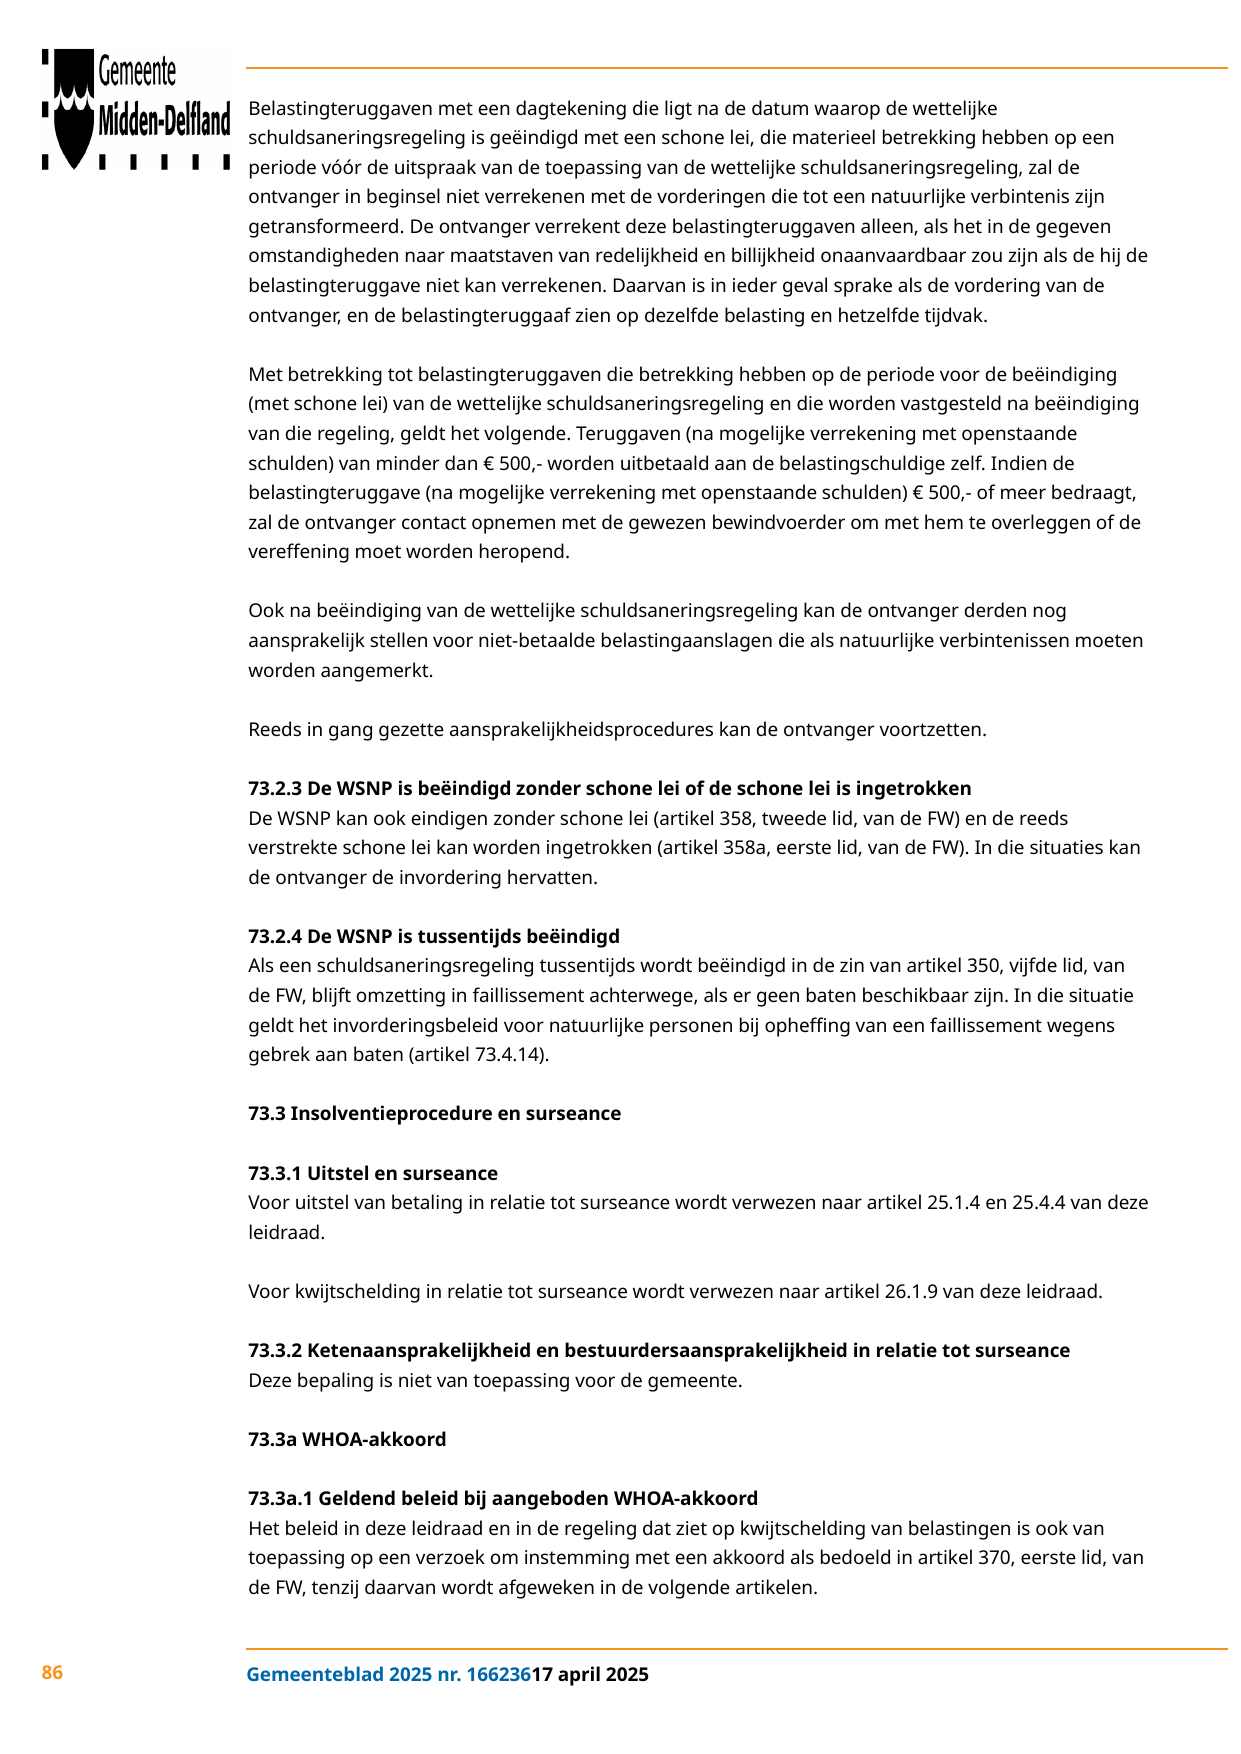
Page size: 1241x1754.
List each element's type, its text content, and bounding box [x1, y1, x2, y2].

text 73.3 Insolventieprocedure en surseance [248, 1101, 1152, 1126]
text Ook na beëindiging van de wettelijke schuldsaneringsregeling kan de ontvanger derden nog aansprakelijk stellen voor niet-betaalde belastingaanslagen die als natuurlijke verbintenissen moeten worden aangemerkt. [248, 598, 1152, 683]
text Deze bepaling is niet van toepassing voor de gemeente. [248, 1367, 1152, 1393]
text Het beleid in deze leidraad en in de regeling dat ziet op kwijtschelding van belastingen is ook van toepassing op een verzoek om instemming met een akkoord als bedoeld in artikel 370, eerste lid, van de FW, tenzij daarvan wordt afgeweken in de volgende artikelen. [248, 1515, 1152, 1600]
text 73.3a WHOA-akkoord [248, 1426, 1152, 1452]
text 73.3.1 Uitstel en surseance [248, 1160, 1152, 1186]
picture [41, 47, 231, 172]
text De WSNP kan ook eindigen zonder schone lei (artikel 358, tweede lid, van de FW) en de reeds verstrekte schone lei kan worden ingetrokken (artikel 358a, eerste lid, van de FW). In die situaties kan de ontvanger de invordering hervatten. [248, 805, 1152, 890]
text Reeds in gang gezette aansprakelijkheidsprocedures kan de ontvanger voortzetten. [248, 716, 1152, 742]
text 73.2.3 De WSNP is beëindigd zonder schone lei of de schone lei is ingetrokken [248, 775, 1152, 801]
text Belastingteruggaven met een dagtekening die ligt na de datum waarop de wettelijke schuldsaneringsregeling is geëindigd met een schone lei, die materieel betrekking hebben op een periode vóór de uitspraak van de toepassing van de wettelijke schuldsaneringsregeling, zal de ontvanger in beginsel niet verrekenen met de vorderingen die tot een natuurlijke verbintenis zijn getransformeerd. De ontvanger verrekent deze belastingteruggaven alleen, als het in de gegeven omstandigheden naar maatstaven van redelijkheid en billijkheid onaanvaardbaar zou zijn als de hij de belastingteruggave niet kan verrekenen. Daarvan is in ieder geval sprake als de vordering van de ontvanger, en de belastingteruggaaf zien op dezelfde belasting en hetzelfde tijdvak. [248, 95, 1152, 328]
text Met betrekking tot belastingteruggaven die betrekking hebben op de periode voor de beëindiging (met schone lei) van de wettelijke schuldsaneringsregeling en die worden vastgesteld na beëindiging van die regeling, geldt het volgende. Teruggaven (na mogelijke verrekening met openstaande schulden) van minder dan € 500,- worden uitbetaald aan de belastingschuldige zelf. Indien de belastingteruggave (na mogelijke verrekening met openstaande schulden) € 500,- of meer bedraagt, zal de ontvanger contact opnemen met de gewezen bewindvoerder om met hem te overleggen of de vereffening moet worden heropend. [248, 361, 1152, 564]
text Voor uitstel van betaling in relatie tot surseance wordt verwezen naar artikel 25.1.4 en 25.4.4 van deze leidraad. [248, 1189, 1152, 1245]
text 73.3.2 Ketenaansprakelijkheid en bestuurdersaansprakelijkheid in relatie tot surseance [248, 1337, 1152, 1363]
text 73.2.4 De WSNP is tussentijds beëindigd [248, 923, 1152, 949]
text Voor kwijtschelding in relatie tot surseance wordt verwezen naar artikel 26.1.9 van deze leidraad. [248, 1278, 1152, 1304]
text 73.3a.1 Geldend beleid bij aangeboden WHOA-akkoord [248, 1485, 1152, 1511]
text Als een schuldsaneringsregeling tussentijds wordt beëindigd in de zin van artikel 350, vijfde lid, van de FW, blijft omzetting in faillissement achterwege, als er geen baten beschikbaar zijn. In die situatie geldt het invorderingsbeleid voor natuurlijke personen bij opheffing van een faillissement wegens gebrek aan baten (artikel 73.4.14). [248, 953, 1152, 1067]
